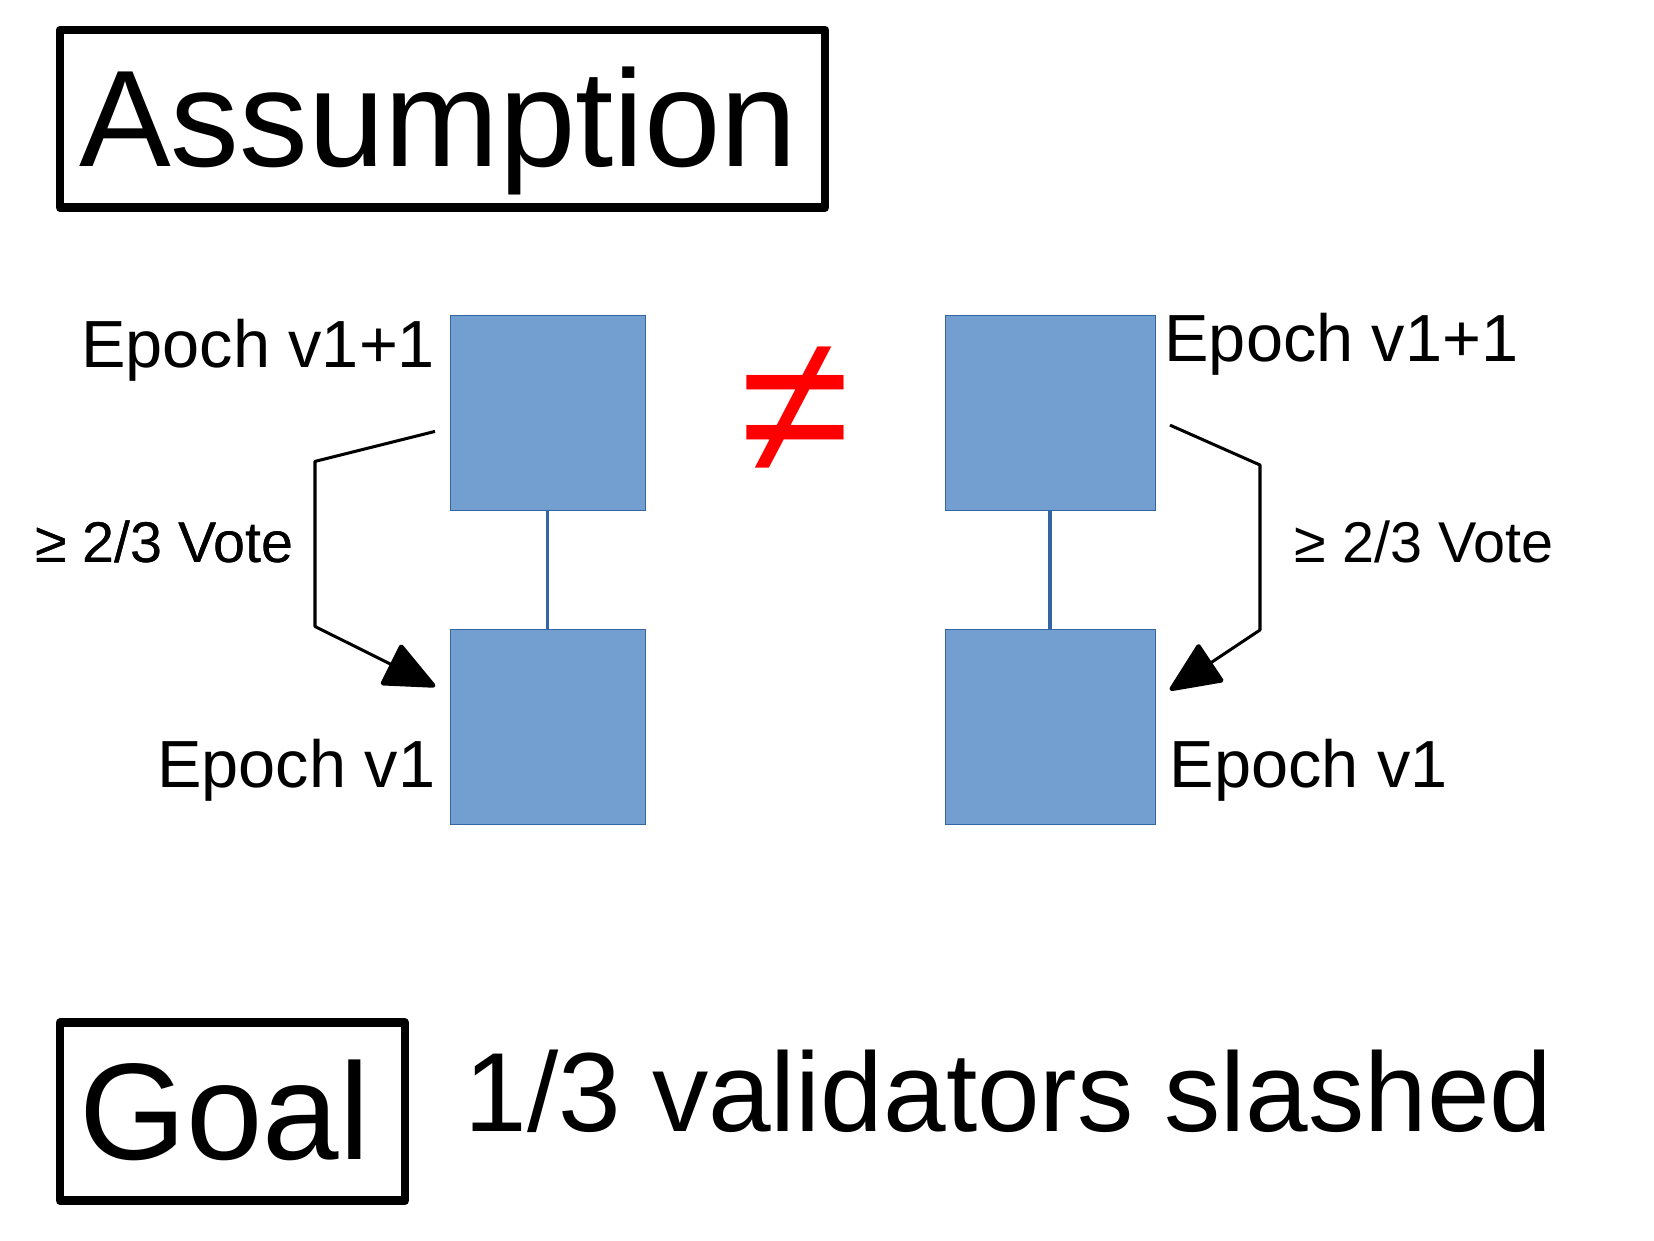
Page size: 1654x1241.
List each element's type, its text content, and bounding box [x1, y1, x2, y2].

text_box ≥ 2/3 Vote [1230, 510, 1575, 601]
text_box [945, 315, 1156, 511]
text_box [450, 629, 646, 825]
text_box Epoch v1+1 [30, 300, 451, 432]
text_box Epoch v1+1 [1149, 293, 1570, 426]
text_box Goal [60, 1022, 406, 1201]
text_box Epoch v1 [30, 720, 451, 852]
text_box ≠ [690, 285, 901, 556]
text_box ≥ 2/3 Vote [0, 510, 316, 601]
text_box [945, 629, 1156, 825]
text_box [450, 315, 646, 511]
text_box Assumption [60, 30, 826, 208]
text_box Epoch v1 [1155, 720, 1576, 852]
text_box 1/3 validators slashed [450, 1022, 1576, 1201]
